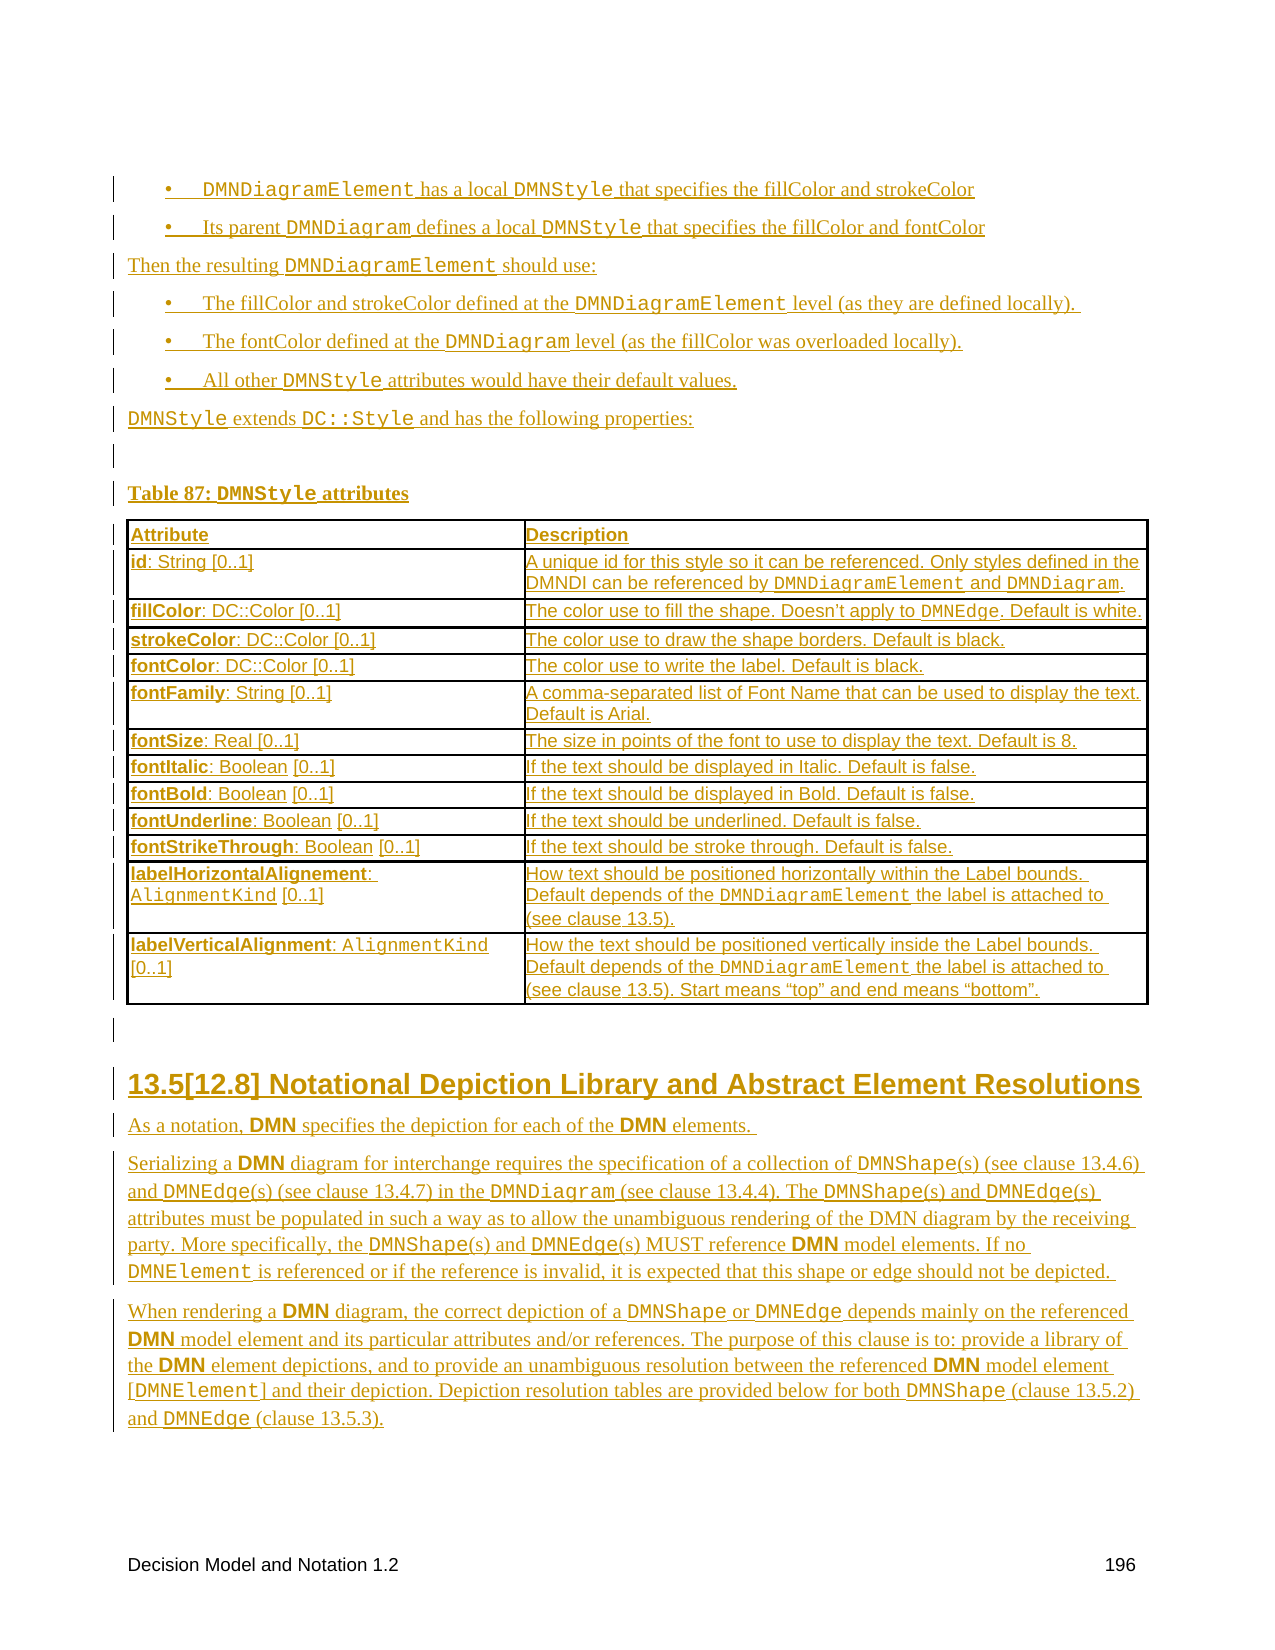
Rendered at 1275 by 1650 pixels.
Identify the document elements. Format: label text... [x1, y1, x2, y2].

subtitle Notational Depiction Library and Abstract Element Resolutions [127, 1067, 1147, 1100]
text DMNStyle extends DC::Style and has the following properties: [127, 406, 1147, 432]
table_cell fontItalic: Boolean [0..1] [129, 756, 524, 781]
table_cell fontBold: Boolean [0..1] [129, 783, 524, 807]
table_cell If the text should be displayed in Bold. Default is false. [526, 783, 1146, 807]
table_cell The color use to draw the shape borders. Default is black. [526, 629, 1146, 653]
table_cell The color use to fill the shape. Doesn’t apply to DMNEdge. Default is white. [526, 600, 1146, 626]
table_cell fontSize: Real [0..1] [129, 730, 524, 754]
table_cell A comma-separated list of Font Name that can be used to display the text. Default is Arial. [526, 682, 1146, 728]
table_cell If the text should be underlined. Default is false. [526, 809, 1146, 834]
table_cell A unique id for this style so it can be referenced. Only styles defined in the DMNDI can be referenced by DMNDiagramElement and DMNDiagram. [526, 550, 1146, 598]
list The fillColor and strokeColor defined at the DMNDiagramElement level (as they are defined locally). [165, 291, 1147, 317]
text When rendering a DMN diagram, the correct depiction of a DMNShape or DMNEdge depends mainly on the referenced DMN model element and its particular attributes and/or references. The purpose of this clause is to: provide a library of the DMN element depictions, and to provide an unambiguous resolution between the referenced DMN model element [DMNElement] and their depiction. Depiction resolution tables are provided below for both DMNShape (clause 13.5.2) and DMNEdge (clause 13.5.3). [127, 1299, 1147, 1432]
table_cell labelVerticalAlignment: AlignmentKind [0..1] [129, 934, 524, 1003]
list The fontColor defined at the DMNDiagram level (as the fillColor was overloaded locally). [165, 329, 1147, 355]
table_cell How text should be positioned horizontally within the Label bounds. Default depends of the DMNDiagramElement the label is attached to (see clause 13.5). [526, 863, 1146, 932]
table_cell If the text should be displayed in Italic. Default is false. [526, 756, 1146, 781]
text Table 83: DMNStyle attributes [127, 481, 1147, 506]
table_cell strokeColor: DC::Color [0..1] [129, 629, 524, 653]
table_header Attribute [129, 521, 524, 548]
table_header Description [526, 521, 1146, 548]
table_cell How the text should be positioned vertically inside the Label bounds. Default depends of the DMNDiagramElement the label is attached to (see clause 13.5). Start means “top” and end means “bottom”. [526, 934, 1146, 1003]
list Its parent DMNDiagram defines a local DMNStyle that specifies the fillColor and fontColor [165, 215, 1147, 240]
table_cell fillColor: DC::Color [0..1] [129, 600, 524, 626]
table_cell If the text should be stroke through. Default is false. [526, 836, 1146, 860]
table_cell labelHorizontalAlignement: AlignmentKind [0..1] [129, 863, 524, 932]
text Serializing a DMN diagram for interchange requires the specification of a collection of DMNShape(s) (see clause 13.4.6) and DMNEdge(s) (see clause 13.4.7) in the DMNDiagram (see clause 13.4.4). The DMNShape(s) and DMNEdge(s) attributes must be populated in such a way as to allow the unambiguous rendering of the DMN diagram by the receiving party. More specifically, the DMNShape(s) and DMNEdge(s) MUST reference DMN model elements. If no DMNElement is referenced or if the reference is invalid, it is expected that this shape or edge should not be depicted. [127, 1151, 1147, 1285]
table_cell The color use to write the label. Default is black. [526, 655, 1146, 679]
text Then the resulting DMNDiagramElement should use: [127, 253, 1147, 279]
table_cell fontFamily: String [0..1] [129, 682, 524, 728]
text As a notation, DMN specifies the depiction for each of the DMN elements. [127, 1113, 1147, 1137]
table_cell fontStrikeThrough: Boolean [0..1] [129, 836, 524, 860]
table_cell id: String [0..1] [129, 550, 524, 598]
table_cell fontUnderline: Boolean [0..1] [129, 809, 524, 834]
table_cell The size in points of the font to use to display the text. Default is 8. [526, 730, 1146, 754]
list All other DMNStyle attributes would have their default values. [165, 368, 1147, 393]
table_cell fontColor: DC::Color [0..1] [129, 655, 524, 679]
list DMNDiagramElement has a local DMNStyle that specifies the fillColor and strokeColor [165, 176, 1147, 202]
